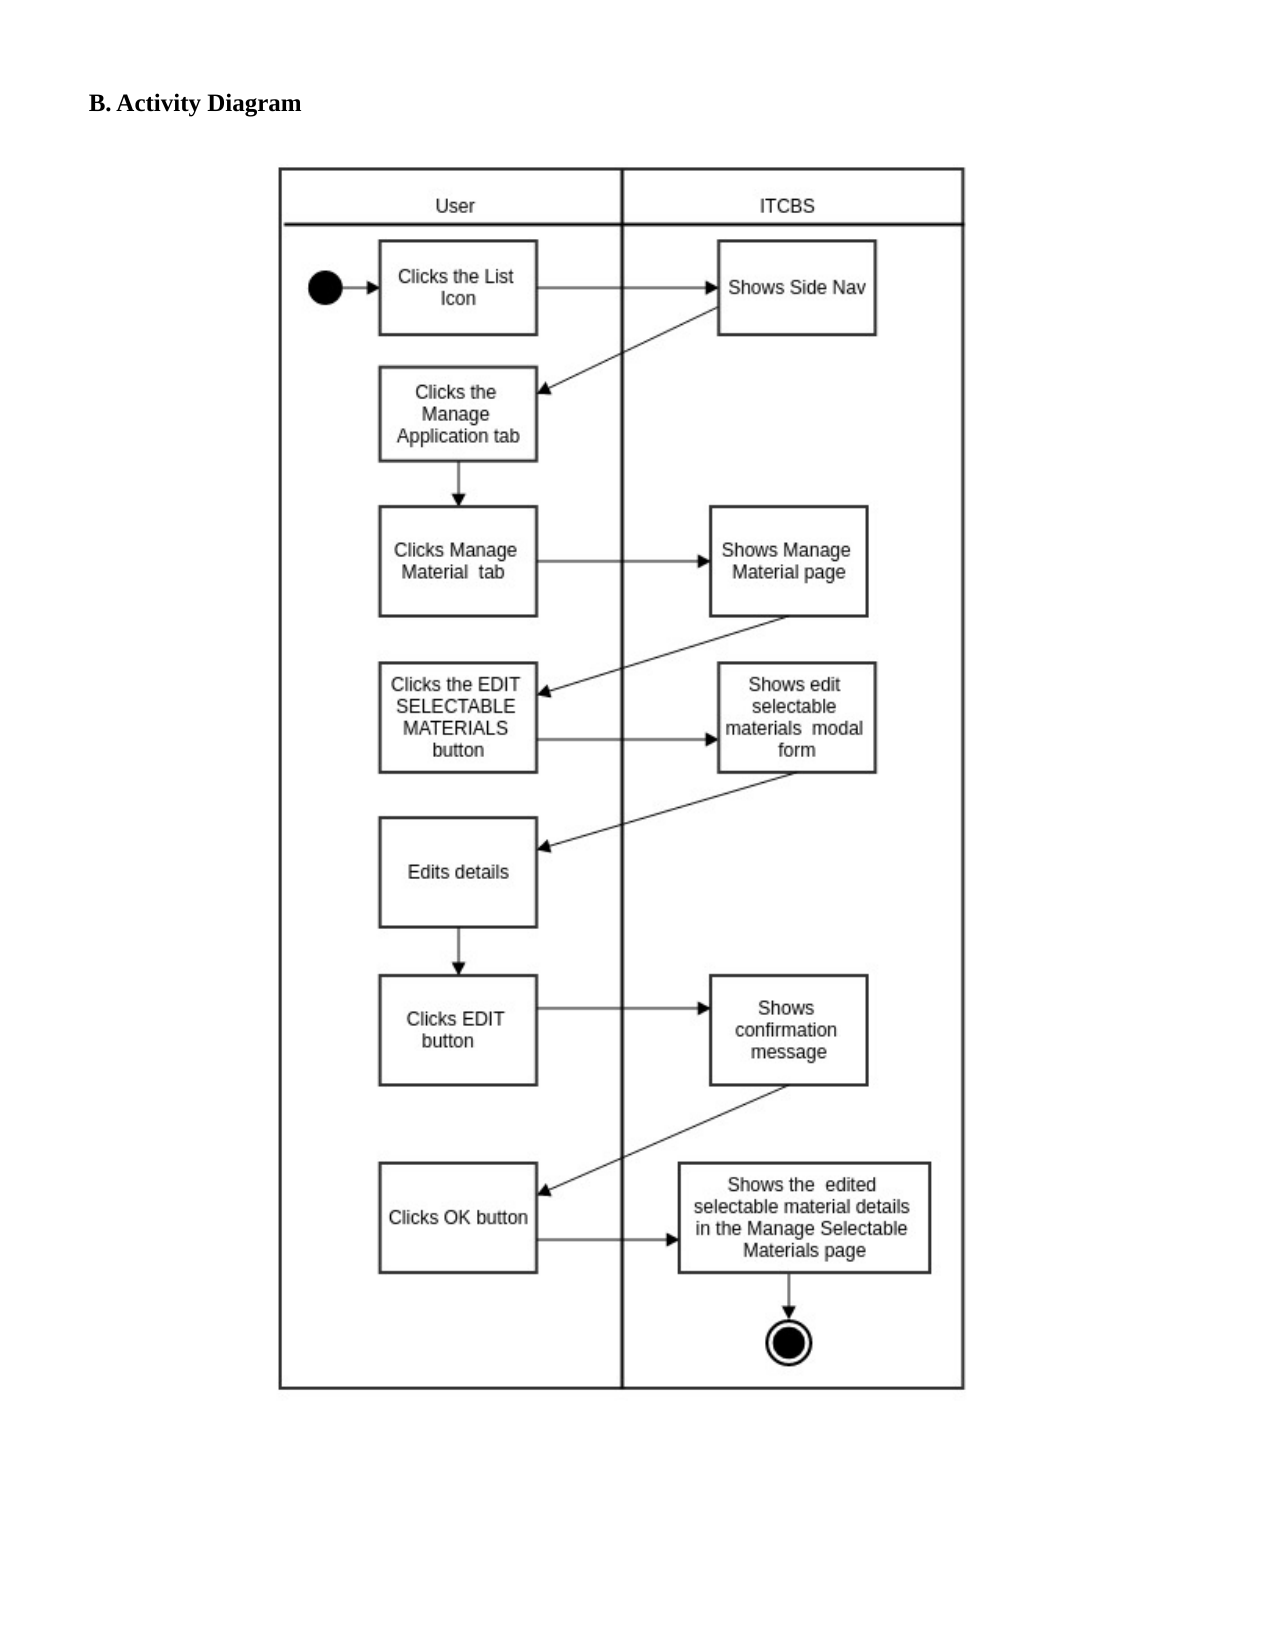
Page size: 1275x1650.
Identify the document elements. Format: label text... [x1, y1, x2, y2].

picture [270, 163, 973, 1426]
text B. Activity Diagram [88, 88, 1186, 117]
